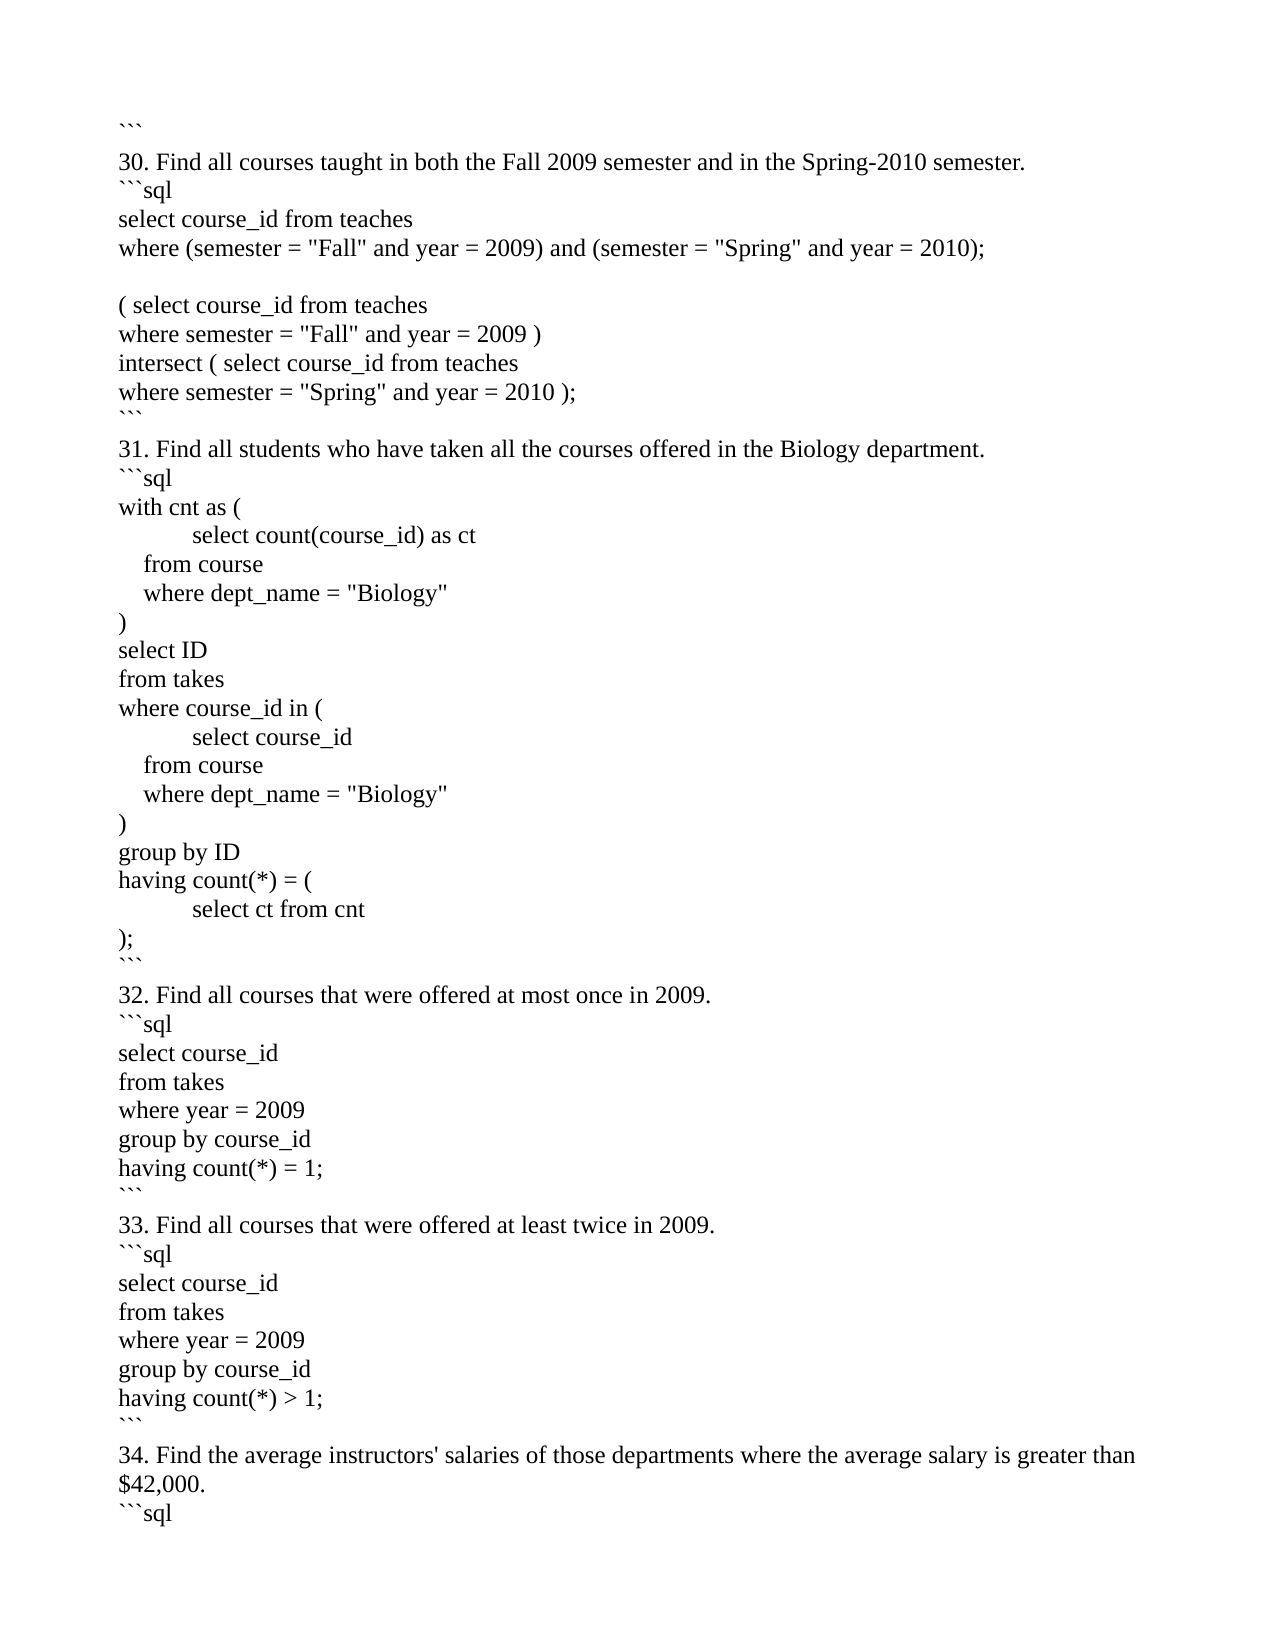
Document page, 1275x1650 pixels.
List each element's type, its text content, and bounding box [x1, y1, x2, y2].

text select course_id [118, 722, 1157, 751]
text group by ID [118, 837, 1157, 866]
text 31. Find all students who have taken all the courses offered in the Biology department. [118, 434, 1157, 463]
text 34. Find the average instructors' salaries of those departments where the average salary is greater than [118, 1441, 1157, 1469]
text ```sql [118, 1239, 1157, 1268]
text group by course_id [118, 1124, 1157, 1153]
text from course [118, 751, 1157, 779]
text select count(course_id) as ct [118, 521, 1157, 549]
text ``` [118, 406, 1157, 434]
text ```sql [118, 176, 1157, 204]
text $42,000. [118, 1469, 1157, 1498]
text ``` [118, 1182, 1157, 1211]
text select course_id [118, 1038, 1157, 1067]
text ) [118, 808, 1157, 837]
text having count(*) > 1; [118, 1383, 1157, 1412]
text where semester = "Spring" and year = 2010 ); [118, 377, 1157, 406]
text ``` [118, 118, 1157, 147]
text from course [118, 549, 1157, 578]
text where dept_name = "Biology" [118, 578, 1157, 607]
text ```sql [118, 1498, 1157, 1527]
text from takes [118, 1067, 1157, 1096]
text ); [118, 923, 1157, 952]
text from takes [118, 664, 1157, 693]
text where (semester = "Fall" and year = 2009) and (semester = "Spring" and year = 2010); [118, 233, 1157, 262]
text where year = 2009 [118, 1096, 1157, 1124]
text ( select course_id from teaches [118, 291, 1157, 319]
text where dept_name = "Biology" [118, 779, 1157, 808]
text having count(*) = 1; [118, 1153, 1157, 1182]
text select ct from cnt [118, 894, 1157, 923]
text ```sql [118, 463, 1157, 492]
text where semester = "Fall" and year = 2009 ) [118, 319, 1157, 348]
text 33. Find all courses that were offered at least twice in 2009. [118, 1211, 1157, 1239]
text from takes [118, 1297, 1157, 1326]
text 30. Find all courses taught in both the Fall 2009 semester and in the Spring-2010 semester. [118, 147, 1157, 176]
text ) [118, 607, 1157, 636]
text intersect ( select course_id from teaches [118, 348, 1157, 377]
text ``` [118, 952, 1157, 981]
text ``` [118, 1412, 1157, 1441]
text select course_id [118, 1268, 1157, 1297]
text having count(*) = ( [118, 866, 1157, 894]
text ```sql [118, 1009, 1157, 1038]
text with cnt as ( [118, 492, 1157, 521]
text where year = 2009 [118, 1326, 1157, 1354]
text select ID [118, 636, 1157, 664]
text where course_id in ( [118, 693, 1157, 722]
text 32. Find all courses that were offered at most once in 2009. [118, 981, 1157, 1009]
text select course_id from teaches [118, 204, 1157, 233]
text group by course_id [118, 1354, 1157, 1383]
